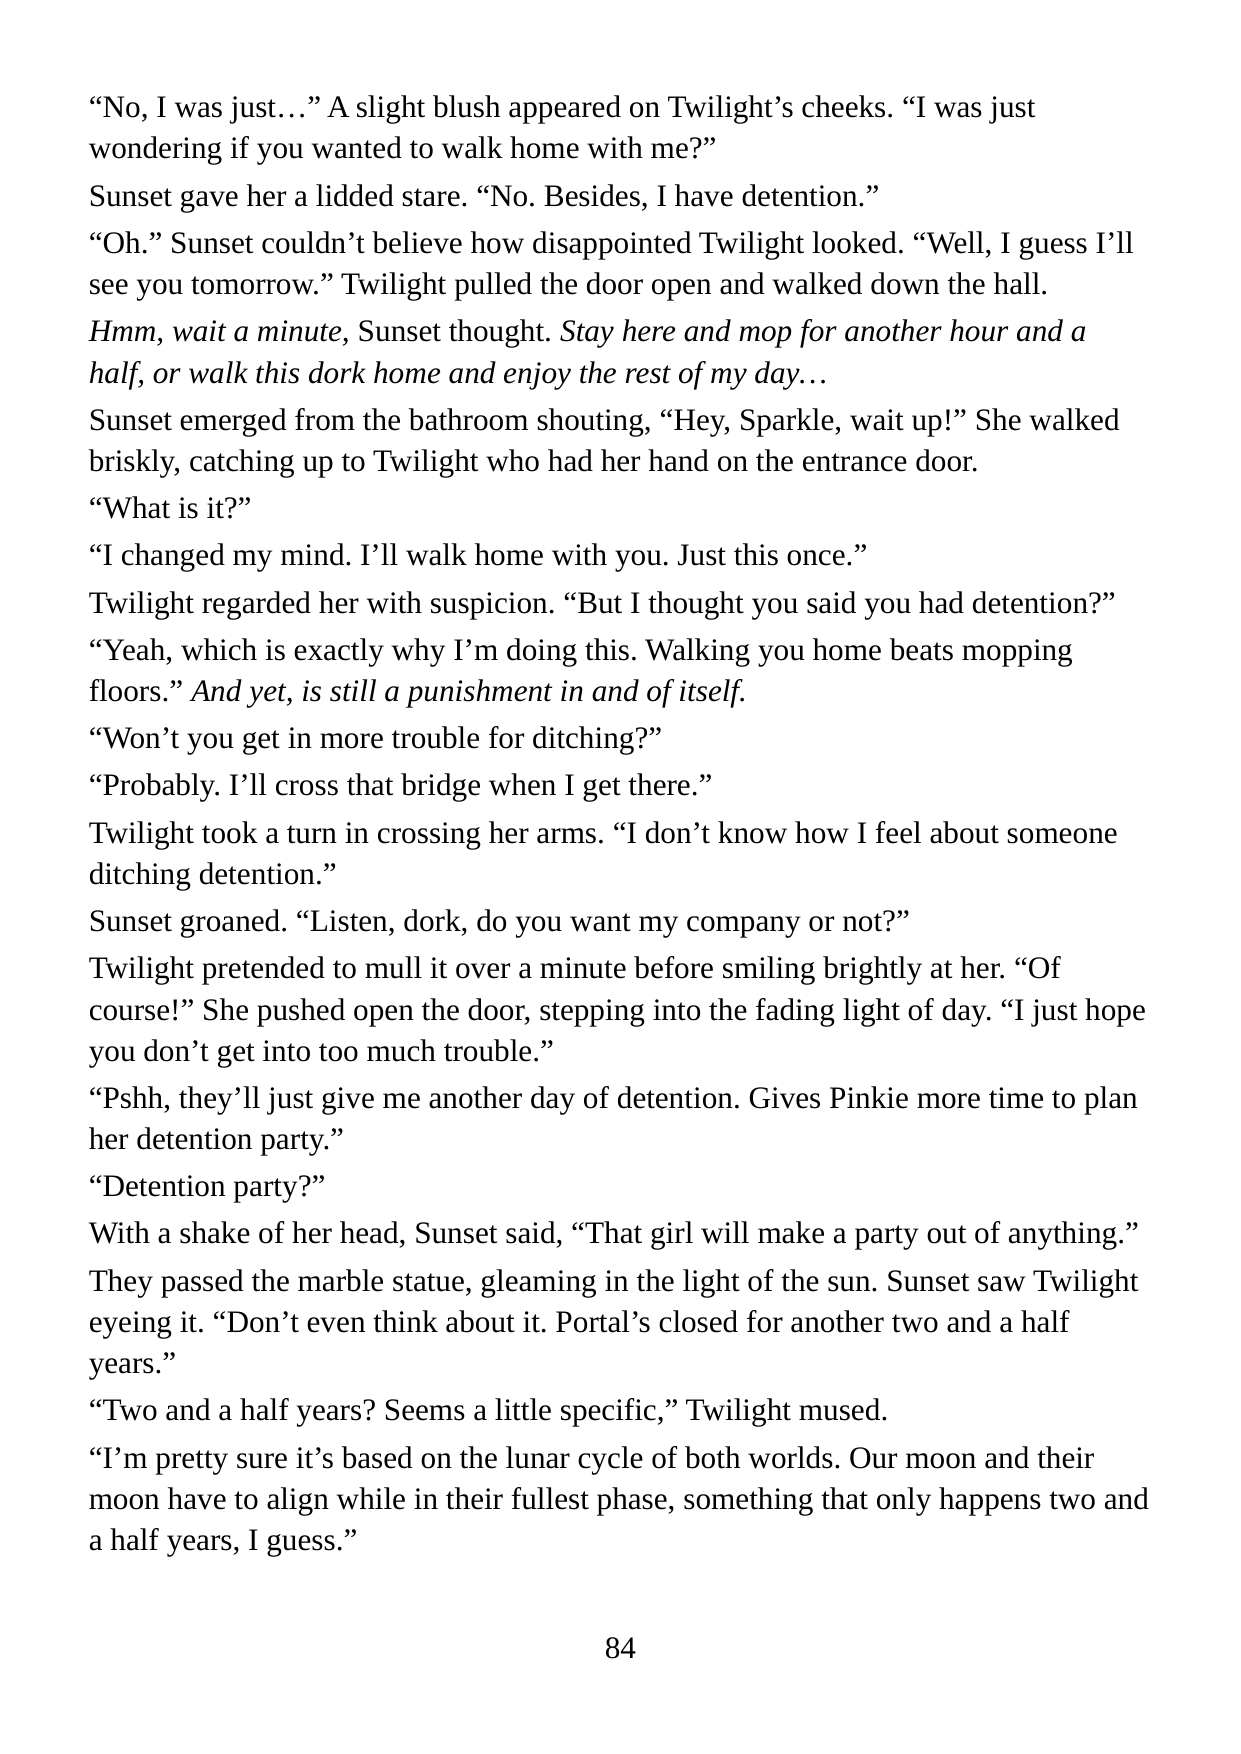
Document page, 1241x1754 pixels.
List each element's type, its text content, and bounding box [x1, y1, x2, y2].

text Sunset gave her a lidded stare. “No. Besides, I have detention.” [88, 177, 1152, 213]
text Twilight pretended to mull it over a minute before smiling brightly at her. “Of course!” She pushed open the door, stepping into the fading light of day. “I just hope you don’t get into too much trouble.” [88, 949, 1152, 1068]
text “Two and a half years? Seems a little specific,” Twilight mused. [88, 1392, 1152, 1428]
text Sunset emerged from the bathroom shouting, “Hey, Sparkle, wait up!” She walked briskly, catching up to Twilight who had her hand on the entrance door. [88, 401, 1152, 478]
text “Probably. I’ll cross that bridge when I get there.” [88, 767, 1152, 803]
text “No, I was just…” A slight blush appeared on Twilight’s cheeks. “I was just wondering if you wanted to walk home with me?” [88, 88, 1152, 166]
text “Yeah, which is exactly why I’m doing this. Walking you home beats mopping floors.” And yet, is still a punishment in and of itself. [88, 631, 1152, 708]
text With a shake of her head, Sunset said, “That girl will make a party out of anything.” [88, 1215, 1152, 1251]
text “Pshh, they’ll just give me another day of detention. Gives Pinkie more time to plan her detention party.” [88, 1079, 1152, 1156]
text They passed the marble statue, gleaming in the light of the sun. Sunset saw Twilight eyeing it. “Don’t even think about it. Portal’s closed for another two and a half years.” [88, 1262, 1152, 1380]
text Sunset groaned. “Listen, dork, do you want my company or not?” [88, 902, 1152, 938]
text “Detention party?” [88, 1168, 1152, 1203]
text “I changed my mind. I’ll walk home with you. Just this once.” [88, 537, 1152, 573]
text “Won’t you get in more trouble for ditching?” [88, 719, 1152, 755]
text Twilight regarded her with suspicion. “But I thought you said you had detention?” [88, 584, 1152, 620]
text Twilight took a turn in crossing her arms. “I don’t know how I feel about someone ditching detention.” [88, 814, 1152, 891]
text Hmm, wait a minute, Sunset thought. Stay here and mop for another hour and a half, or walk this dork home and enjoy the rest of my day… [88, 313, 1152, 390]
text “I’m pretty sure it’s based on the lunar cycle of both worlds. Our moon and their moon have to align while in their fullest phase, something that only happens two and a half years, I guess.” [88, 1439, 1152, 1557]
text “Oh.” Sunset couldn’t believe how disappointed Twilight looked. “Well, I guess I’ll see you tomorrow.” Twilight pulled the door open and walked down the hall. [88, 224, 1152, 301]
text “What is it?” [88, 489, 1152, 525]
